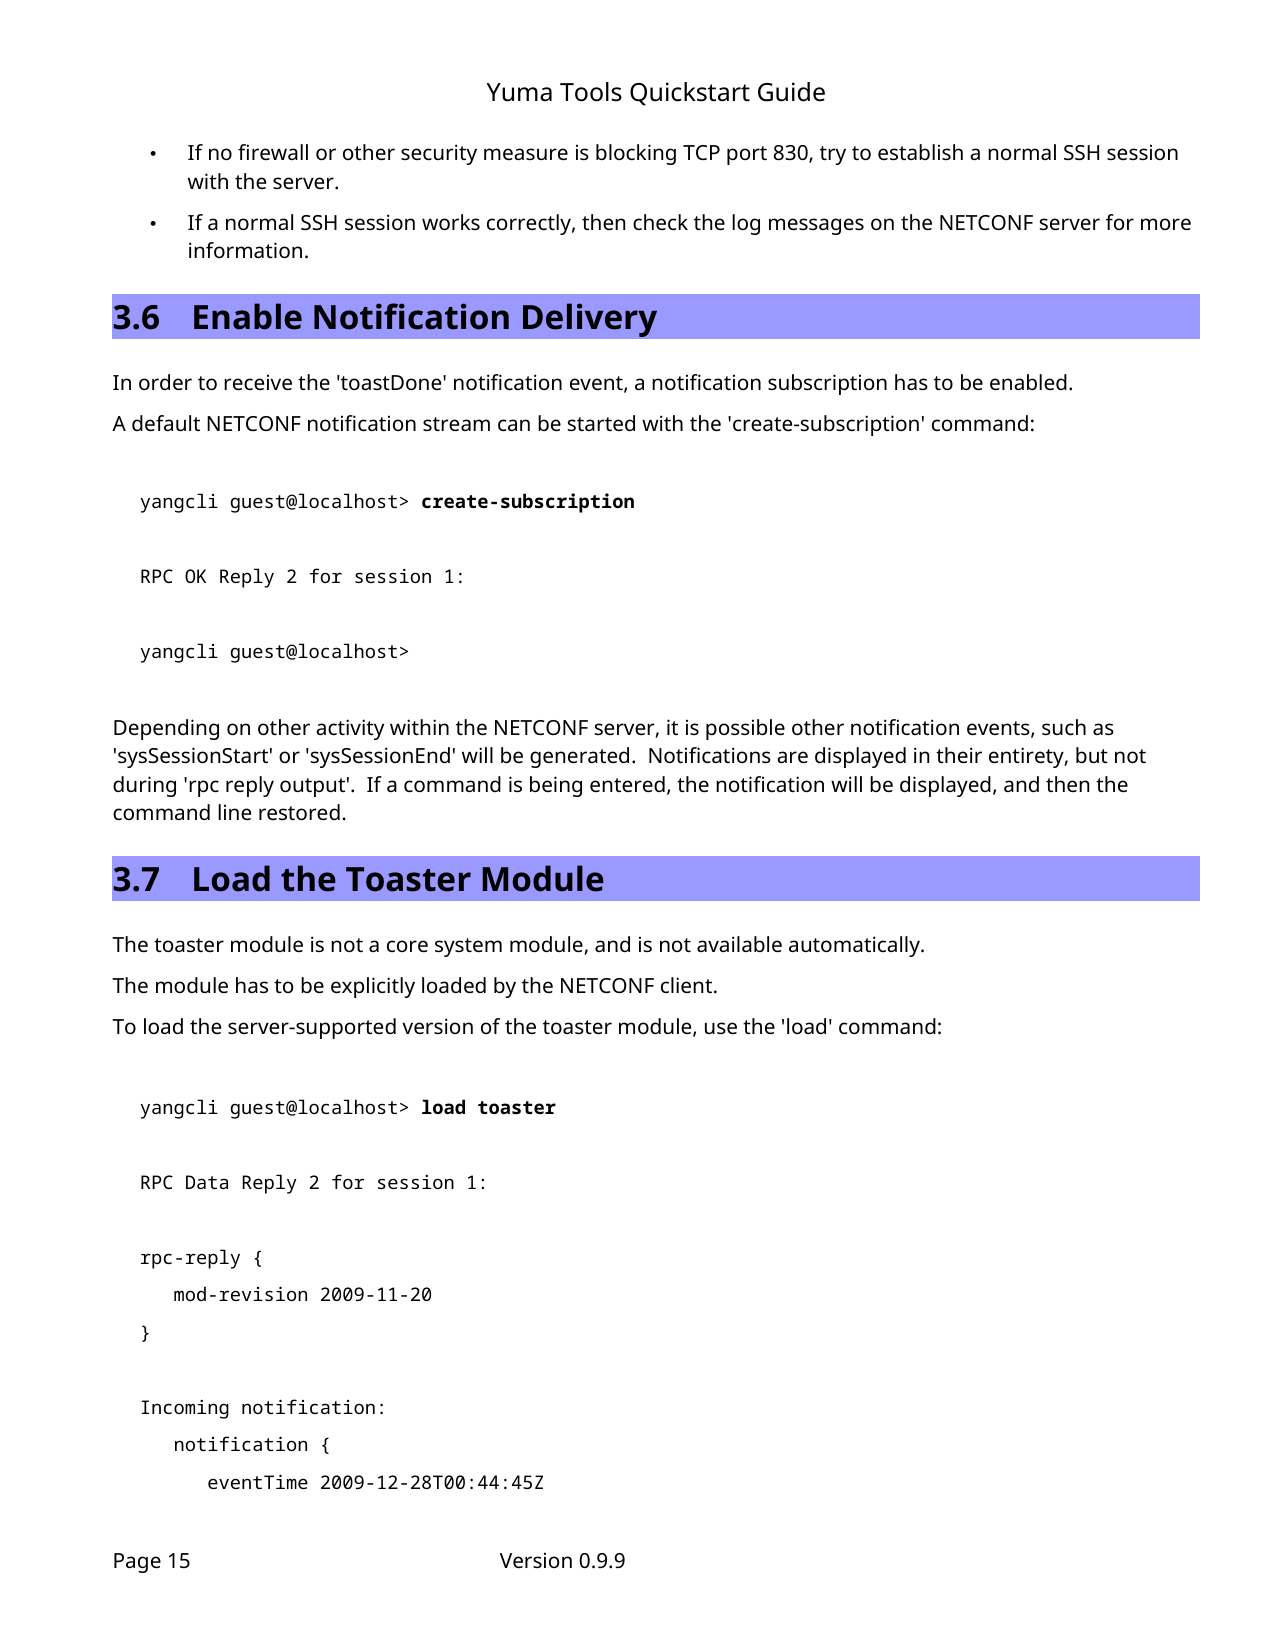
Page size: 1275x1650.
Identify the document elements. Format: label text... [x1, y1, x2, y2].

text Incoming notification: [139, 1394, 1200, 1420]
text notification { [139, 1432, 1200, 1457]
list If a normal SSH session works correctly, then check the log messages on the NETCONF server for more information. [150, 208, 1200, 265]
text Depending on other activity within the NETCONF server, it is possible other notification events, such as 'sysSessionStart' or 'sysSessionEnd' will be generated. Notifications are displayed in their entirety, but not during 'rpc reply output'. If a command is being entered, the notification will be displayed, and then the command line restored. [112, 713, 1200, 827]
list If no firewall or other security measure is blocking TCP port 830, try to establish a normal SSH session with the server. [150, 138, 1200, 195]
text yangcli guest@localhost> [139, 638, 1200, 663]
text The toaster module is not a core system module, and is not available automatically. [112, 930, 1200, 959]
text To load the server-supported version of the toaster module, use the 'load' command: [112, 1012, 1200, 1041]
text mod-revision 2009-11-20 [139, 1282, 1200, 1307]
text In order to receive the 'toastDone' notification event, a notification subscription has to be enabled. [112, 368, 1200, 397]
text rpc-reply { [139, 1244, 1200, 1270]
text yangcli guest@localhost> create-subscription [139, 488, 1200, 513]
text A default NETCONF notification stream can be started with the 'create-subscription' command: [112, 409, 1200, 438]
text eventTime 2009-12-28T00:44:45Z [139, 1469, 1200, 1495]
text } [139, 1319, 1200, 1345]
subtitle Enable Notification Delivery [112, 294, 1200, 339]
text RPC Data Reply 2 for session 1: [139, 1169, 1200, 1195]
subtitle Load the Toaster Module [112, 856, 1200, 901]
text The module has to be explicitly loaded by the NETCONF client. [112, 971, 1200, 1000]
text RPC OK Reply 2 for session 1: [139, 563, 1200, 588]
text yangcli guest@localhost> load toaster [139, 1094, 1200, 1120]
